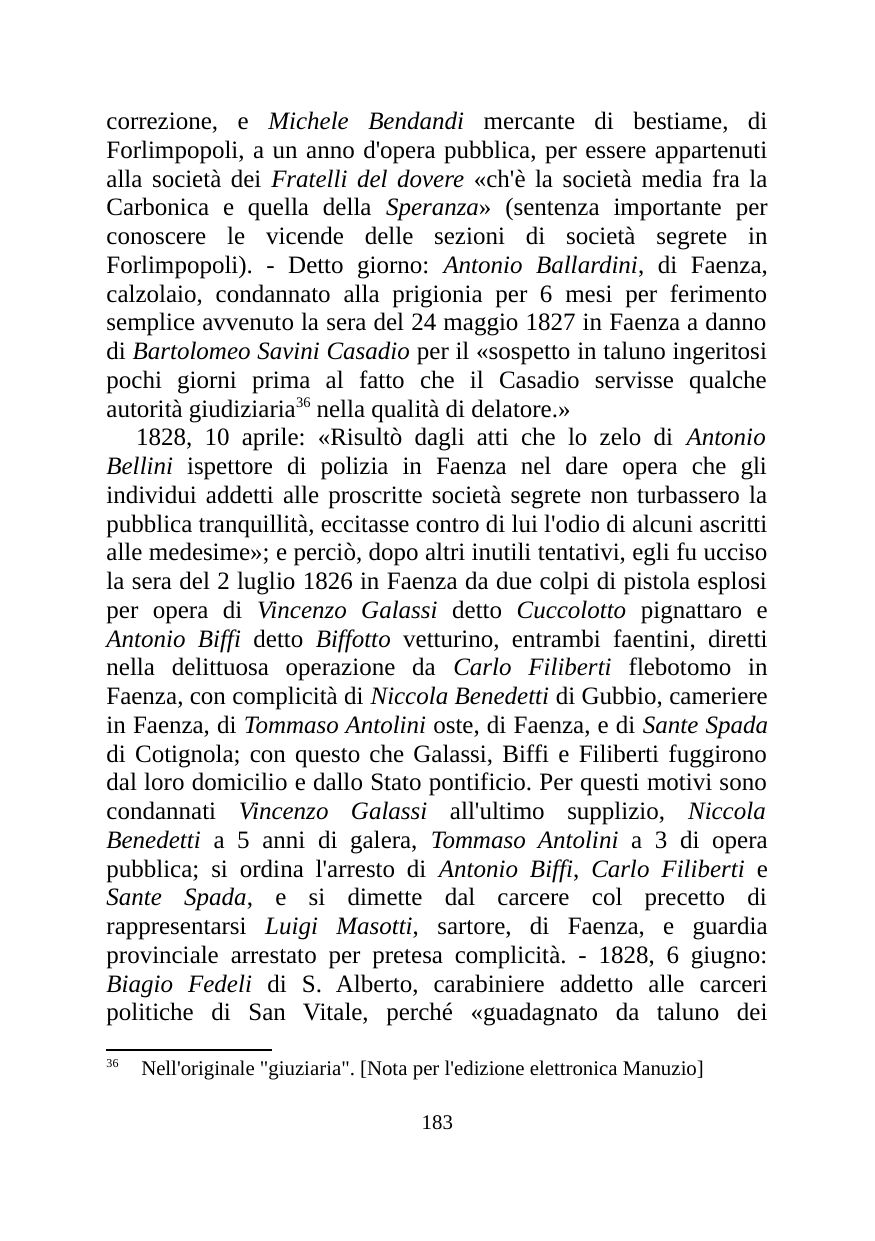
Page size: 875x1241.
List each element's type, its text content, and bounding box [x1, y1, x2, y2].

text 1828, 10 aprile: «Risultò dagli atti che lo zelo di Antonio Bellini ispettore di polizia in Faenza nel dare opera che gli individui addetti alle proscritte società segrete non turbassero la pubblica tranquillità, eccitasse contro di lui l'odio di alcuni ascritti alle medesime»; e perciò, dopo altri inutili tentativi, egli fu ucciso la sera del 2 luglio 1826 in Faenza da due colpi di pistola esplosi per opera di Vincenzo Galassi detto Cuccolotto pignattaro e Antonio Biffi detto Biffotto vetturino, entrambi faentini, diretti nella delittuosa operazione da Carlo Filiberti flebotomo in Faenza, con complicità di Niccola Benedetti di Gubbio, cameriere in Faenza, di Tommaso Antolini oste, di Faenza, e di Sante Spada di Cotignola; con questo che Galassi, Biffi e Filiberti fuggirono dal loro domicilio e dallo Stato pontificio. Per questi motivi sono condannati Vincenzo Galassi all'ultimo supplizio, Niccola Benedetti a 5 anni di galera, Tommaso Antolini a 3 di opera pubblica; si ordina l'arresto di Antonio Biffi, Carlo Filiberti e Sante Spada, e si dimette dal carcere col precetto di rappresentarsi Luigi Masotti, sartore, di Faenza, e guardia provinciale arrestato per pretesa complicità. - 1828, 6 giugno: Biagio Fedeli di S. Alberto, carabiniere addetto alle carceri politiche di San Vitale, perché «guadagnato da taluno dei [106, 422, 768, 1026]
text correzione, e Michele Bendandi mercante di bestiame, di Forlimpopoli, a un anno d'opera pubblica, per essere appartenuti alla società dei Fratelli del dovere «ch'è la società media fra la Carbonica e quella della Speranza» (sentenza importante per conoscere le vicende delle sezioni di società segrete in Forlimpopoli). - Detto giorno: Antonio Ballardini, di Faenza, calzolaio, condannato alla prigionia per 6 mesi per ferimento semplice avvenuto la sera del 24 maggio 1827 in Faenza a danno di Bartolomeo Savini Casadio per il «sospetto in taluno ingeritosi pochi giorni prima al fatto che il Casadio servisse qualche autorità giudiziaria nella qualità di delatore.» [106, 106, 768, 422]
text Nell'originale "giuziaria". [Nota per l'edizione elettronica Manuzio] [106, 1056, 768, 1080]
